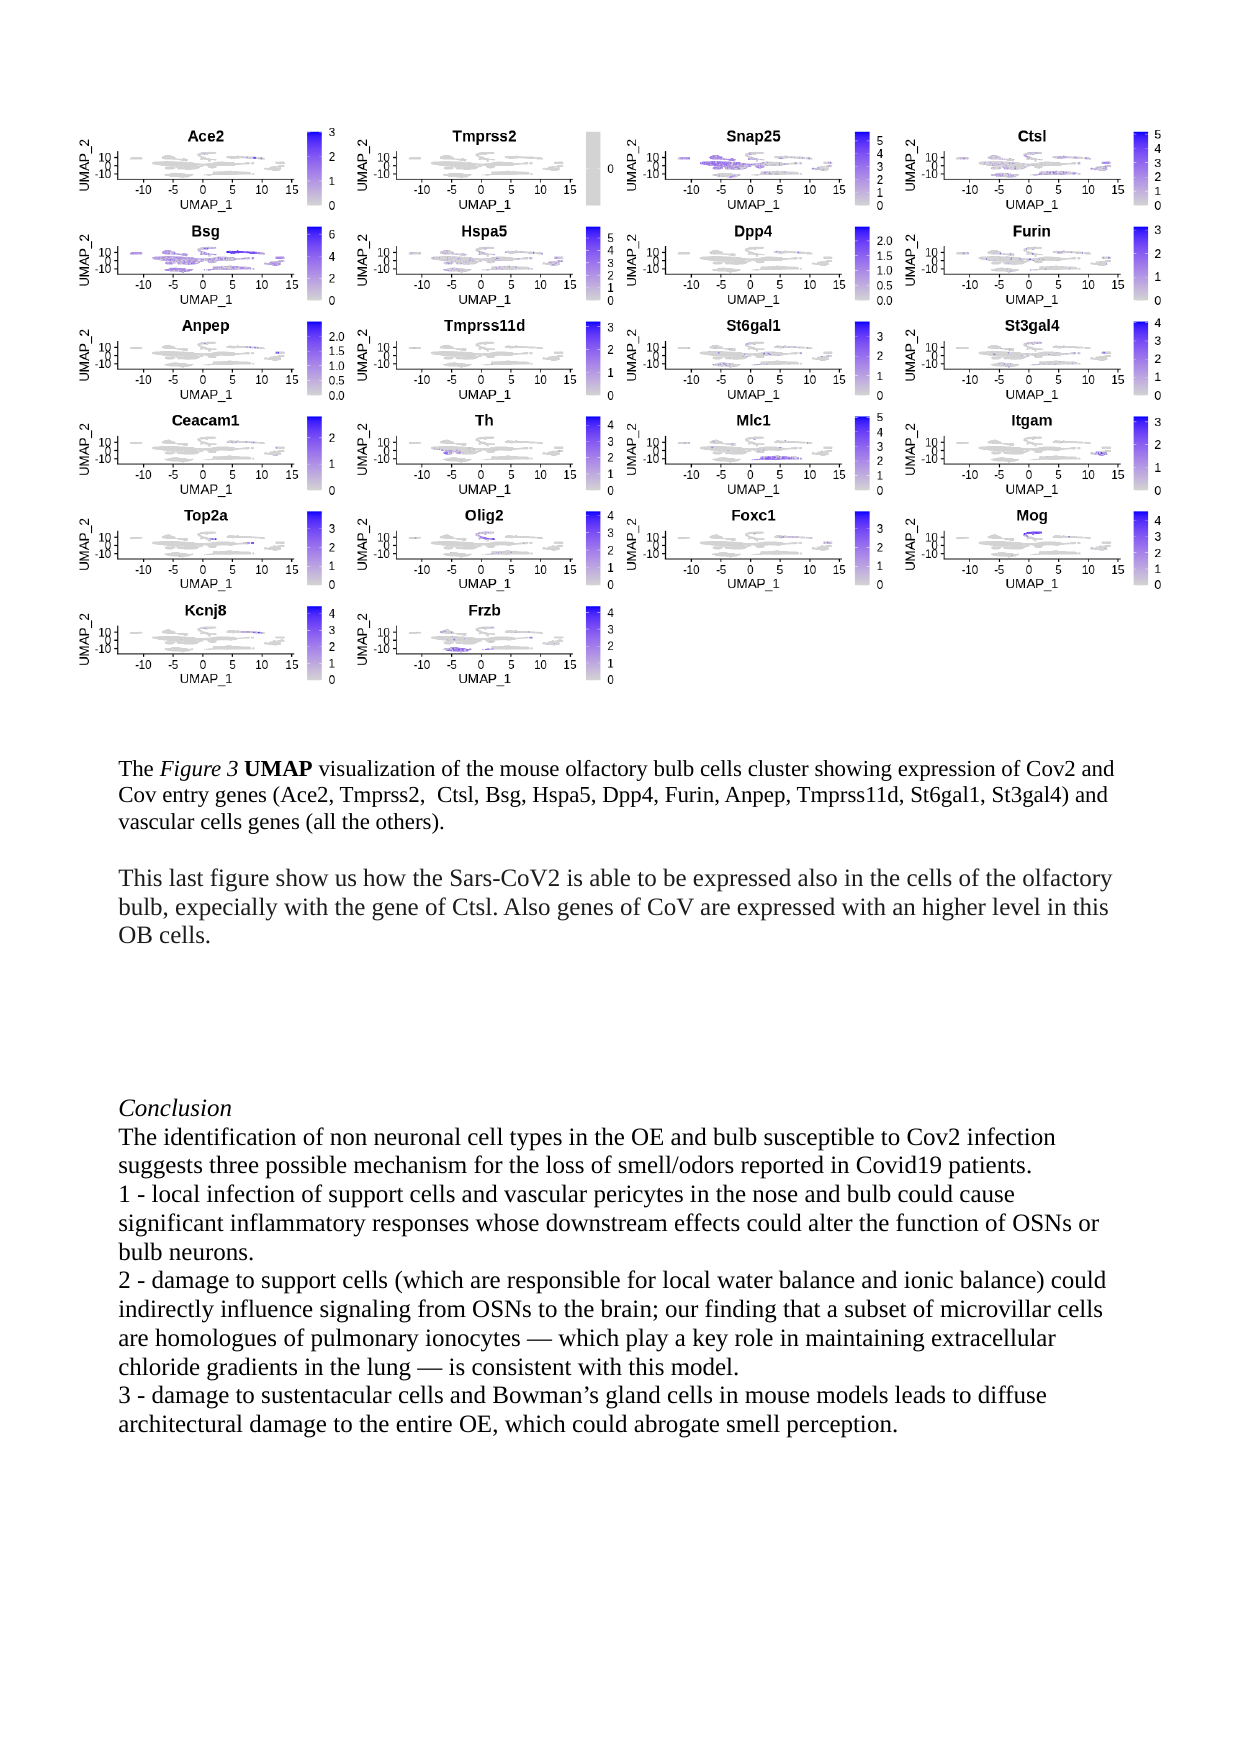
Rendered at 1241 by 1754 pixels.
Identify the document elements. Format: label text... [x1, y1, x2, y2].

text 3 - damage to sustentacular cells and Bowman’s gland cells in mouse models leads to diffuse architectural damage to the entire OE, which could abrogate smell perception. [118, 1381, 1122, 1438]
text 2 - damage to support cells (which are responsible for local water balance and ionic balance) could indirectly influence signaling from OSNs to the brain; our finding that a subset of microvillar cells are homologues of pulmonary ionocytes — which play a key role in maintaining extracellular chloride gradients in the lung — is consistent with this model. [118, 1266, 1122, 1381]
picture [67, 118, 1173, 698]
text This last figure show us how the Sars-CoV2 is able to be expressed also in the cells of the olfactory bulb, expecially with the gene of Ctsl. Also genes of CoV are expressed with an higher level in this OB cells. [118, 863, 1122, 949]
text Conclusion [118, 1093, 1122, 1122]
text The Figure 3 UMAP visualization of the mouse olfactory bulb cells cluster showing expression of Cov2 and Cov entry genes (Ace2, Tmprss2, Ctsl, Bsg, Hspa5, Dpp4, Furin, Anpep, Tmprss11d, St6gal1, St3gal4) and vascular cells genes (all the others). [118, 755, 1122, 834]
text The identification of non neuronal cell types in the OE and bulb susceptible to Cov2 infection suggests three possible mechanism for the loss of smell/odors reported in Covid19 patients. [118, 1122, 1122, 1179]
text 1 - local infection of support cells and vascular pericytes in the nose and bulb could cause significant inflammatory responses whose downstream effects could alter the function of OSNs or bulb neurons. [118, 1179, 1122, 1266]
